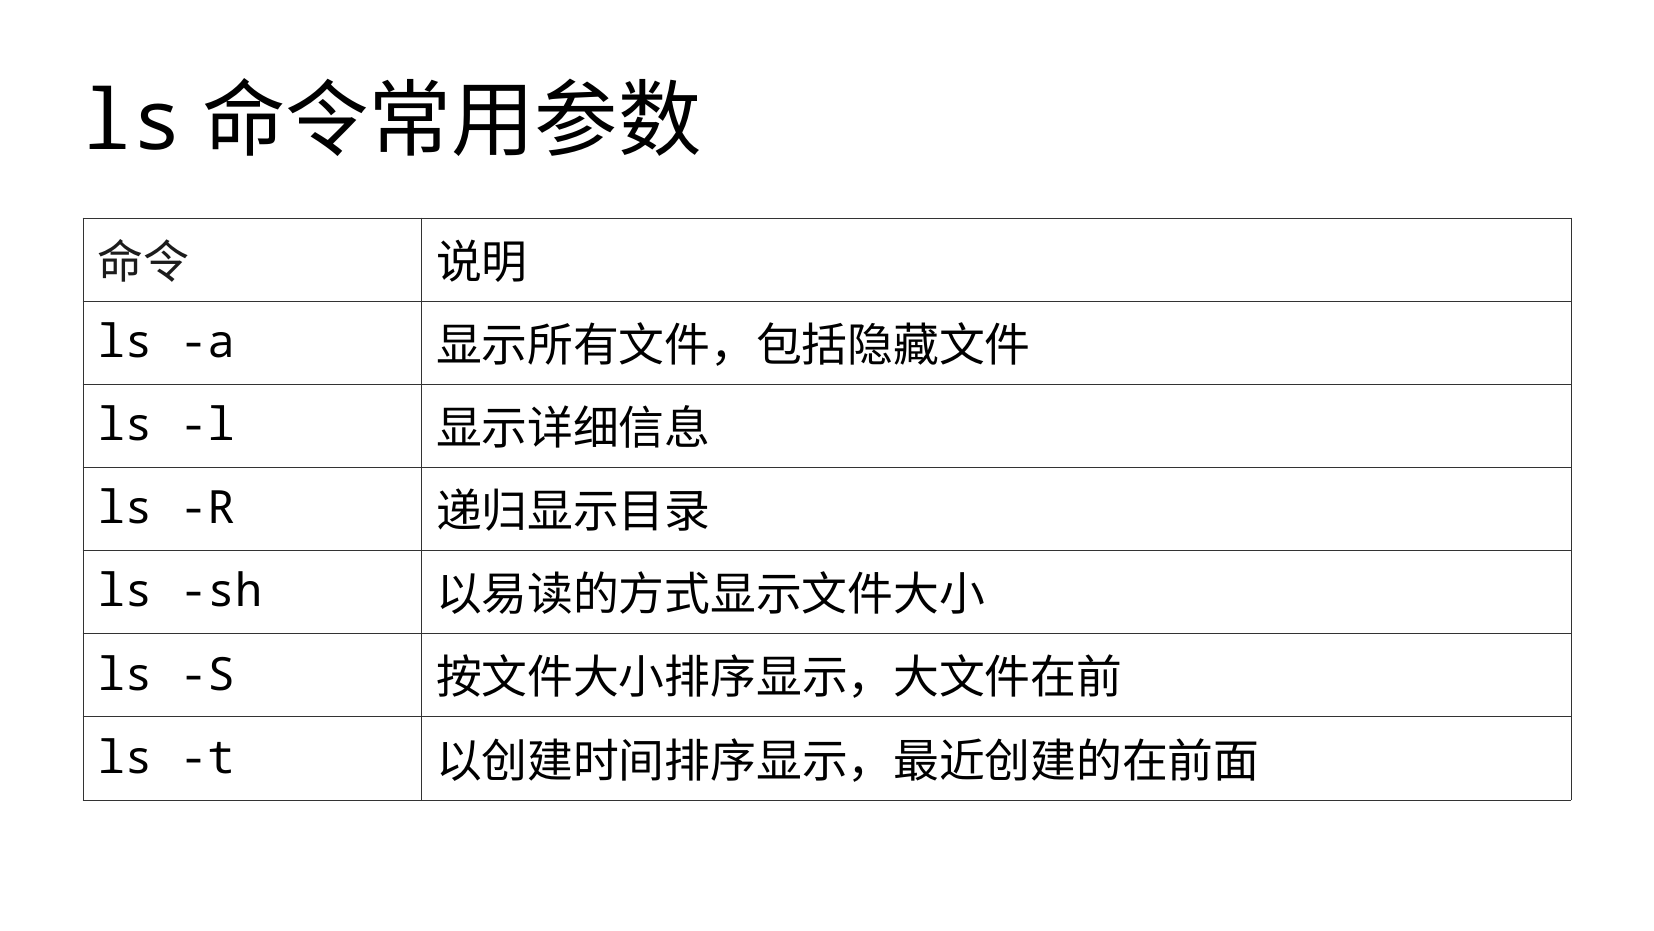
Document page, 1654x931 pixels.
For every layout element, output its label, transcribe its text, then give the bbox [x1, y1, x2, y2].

table_cell 显示详细信息 [422, 385, 1571, 467]
table_header 说明 [422, 219, 1571, 301]
table_cell ls -t [84, 717, 421, 800]
title ls命令常用参数 [82, 37, 1571, 189]
table_cell ls -l [84, 385, 421, 467]
table_cell ls -S [84, 634, 421, 716]
table_header 命令 [84, 219, 421, 301]
table_cell 显示所有文件，包括隐藏文件 [422, 302, 1571, 384]
table_cell ls -sh [84, 551, 421, 633]
table_cell 以易读的方式显示文件大小 [422, 551, 1571, 633]
table_cell ls -a [84, 302, 421, 384]
table_cell 按文件大小排序显示，大文件在前 [422, 634, 1571, 716]
table_cell 递归显示目录 [422, 468, 1571, 550]
table_cell 以创建时间排序显示，最近创建的在前面 [422, 717, 1571, 800]
table_cell ls -R [84, 468, 421, 550]
